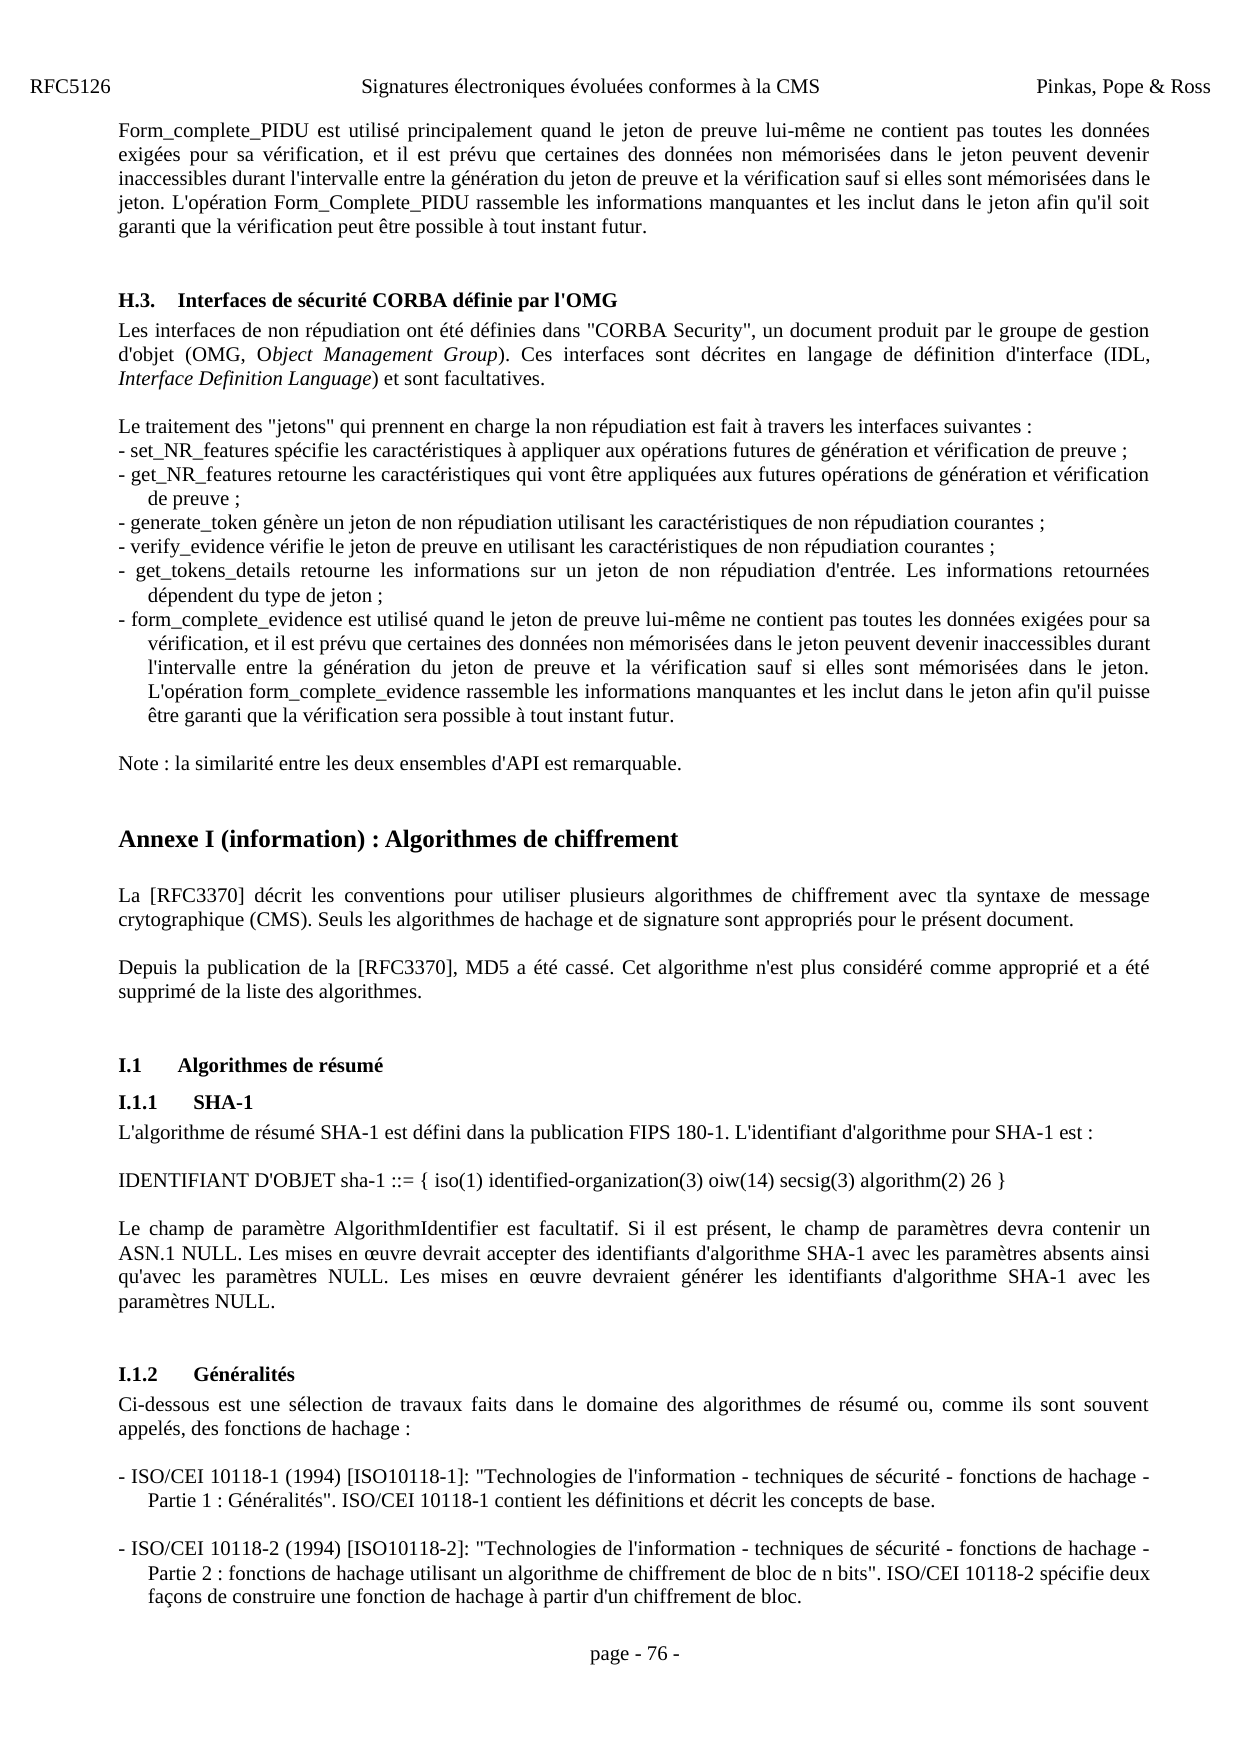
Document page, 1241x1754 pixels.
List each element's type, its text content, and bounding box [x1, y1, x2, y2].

text - get_tokens_details retourne les informations sur un jeton de non répudiation d'entrée. Les informations retournées dépendent du type de jeton ; [118, 558, 1152, 607]
text - ISO/CEI 10118-1 (1994) [ISO10118-1]: "Technologies de l'information - techniques de sécurité - fonctions de hachage - Partie 1 : Généralités". ISO/CEI 10118-1 contient les définitions et décrit les concepts de base. [118, 1464, 1152, 1512]
text - form_complete_evidence est utilisé quand le jeton de preuve lui-même ne contient pas toutes les données exigées pour sa vérification, et il est prévu que certaines des données non mémorisées dans le jeton peuvent devenir inaccessibles durant l'intervalle entre la génération du jeton de preuve et la vérification sauf si elles sont mémorisées dans le jeton. L'opération form_complete_evidence rassemble les informations manquantes et les inclut dans le jeton afin qu'il puisse être garanti que la vérification sera possible à tout instant futur. [118, 607, 1152, 727]
subtitle I.1 Algorithmes de résumé [118, 1052, 1152, 1077]
text Ci-dessous est une sélection de travaux faits dans le domaine des algorithmes de résumé ou, comme ils sont souvent appelés, des fonctions de hachage : [118, 1392, 1152, 1440]
text - set_NR_features spécifie les caractéristiques à appliquer aux opérations futures de génération et vérification de preuve ; [118, 438, 1152, 462]
text Form_complete_PIDU est utilisé principalement quand le jeton de preuve lui-même ne contient pas toutes les données exigées pour sa vérification, et il est prévu que certaines des données non mémorisées dans le jeton peuvent devenir inaccessibles durant l'intervalle entre la génération du jeton de preuve et la vérification sauf si elles sont mémorisées dans le jeton. L'opération Form_Complete_PIDU rassemble les informations manquantes et les inclut dans le jeton afin qu'il soit garanti que la vérification peut être possible à tout instant futur. [118, 118, 1152, 238]
subtitle I.1.2 Généralités [118, 1362, 1152, 1386]
subtitle H.3. Interfaces de sécurité CORBA définie par l'OMG [118, 287, 1152, 312]
text Les interfaces de non répudiation ont été définies dans "CORBA Security", un document produit par le groupe de gestion d'objet (OMG, Object Management Group). Ces interfaces sont décrites en langage de définition d'interface (IDL, Interface Definition Language) et sont facultatives. [118, 318, 1152, 390]
text - generate_token génère un jeton de non répudiation utilisant les caractéristiques de non répudiation courantes ; [118, 510, 1152, 534]
text La [RFC3370] décrit les conventions pour utiliser plusieurs algorithmes de chiffrement avec tla syntaxe de message crytographique (CMS). Seuls les algorithmes de hachage et de signature sont appropriés pour le présent document. [118, 883, 1152, 931]
text IDENTIFIANT D'OBJET sha-1 ::= { iso(1) identified-organization(3) oiw(14) secsig(3) algorithm(2) 26 } [118, 1168, 1152, 1192]
text Le traitement des "jetons" qui prennent en charge la non répudiation est fait à travers les interfaces suivantes : [118, 414, 1152, 438]
text - verify_evidence vérifie le jeton de preuve en utilisant les caractéristiques de non répudiation courantes ; [118, 534, 1152, 558]
subtitle I.1.1 SHA-1 [118, 1089, 1152, 1114]
text - get_NR_features retourne les caractéristiques qui vont être appliquées aux futures opérations de génération et vérification de preuve ; [118, 462, 1152, 510]
text Le champ de paramètre AlgorithmIdentifier est facultatif. Si il est présent, le champ de paramètres devra contenir un ASN.1 NULL. Les mises en œuvre devrait accepter des identifiants d'algorithme SHA-1 avec les paramètres absents ainsi qu'avec les paramètres NULL. Les mises en œuvre devraient générer les identifiants d'algorithme SHA-1 avec les paramètres NULL. [118, 1216, 1152, 1313]
text - ISO/CEI 10118-2 (1994) [ISO10118-2]: "Technologies de l'information - techniques de sécurité - fonctions de hachage - Partie 2 : fonctions de hachage utilisant un algorithme de chiffrement de bloc de n bits". ISO/CEI 10118-2 spécifie deux façons de construire une fonction de hachage à partir d'un chiffrement de bloc. [118, 1536, 1152, 1608]
subtitle Annexe I (information) : Algorithmes de chiffrement [118, 824, 1152, 853]
text Depuis la publication de la [RFC3370], MD5 a été cassé. Cet algorithme n'est plus considéré comme approprié et a été supprimé de la liste des algorithmes. [118, 955, 1152, 1003]
text Note : la similarité entre les deux ensembles d'API est remarquable. [118, 751, 1152, 775]
text L'algorithme de résumé SHA-1 est défini dans la publication FIPS 180-1. L'identifiant d'algorithme pour SHA-1 est : [118, 1120, 1152, 1144]
